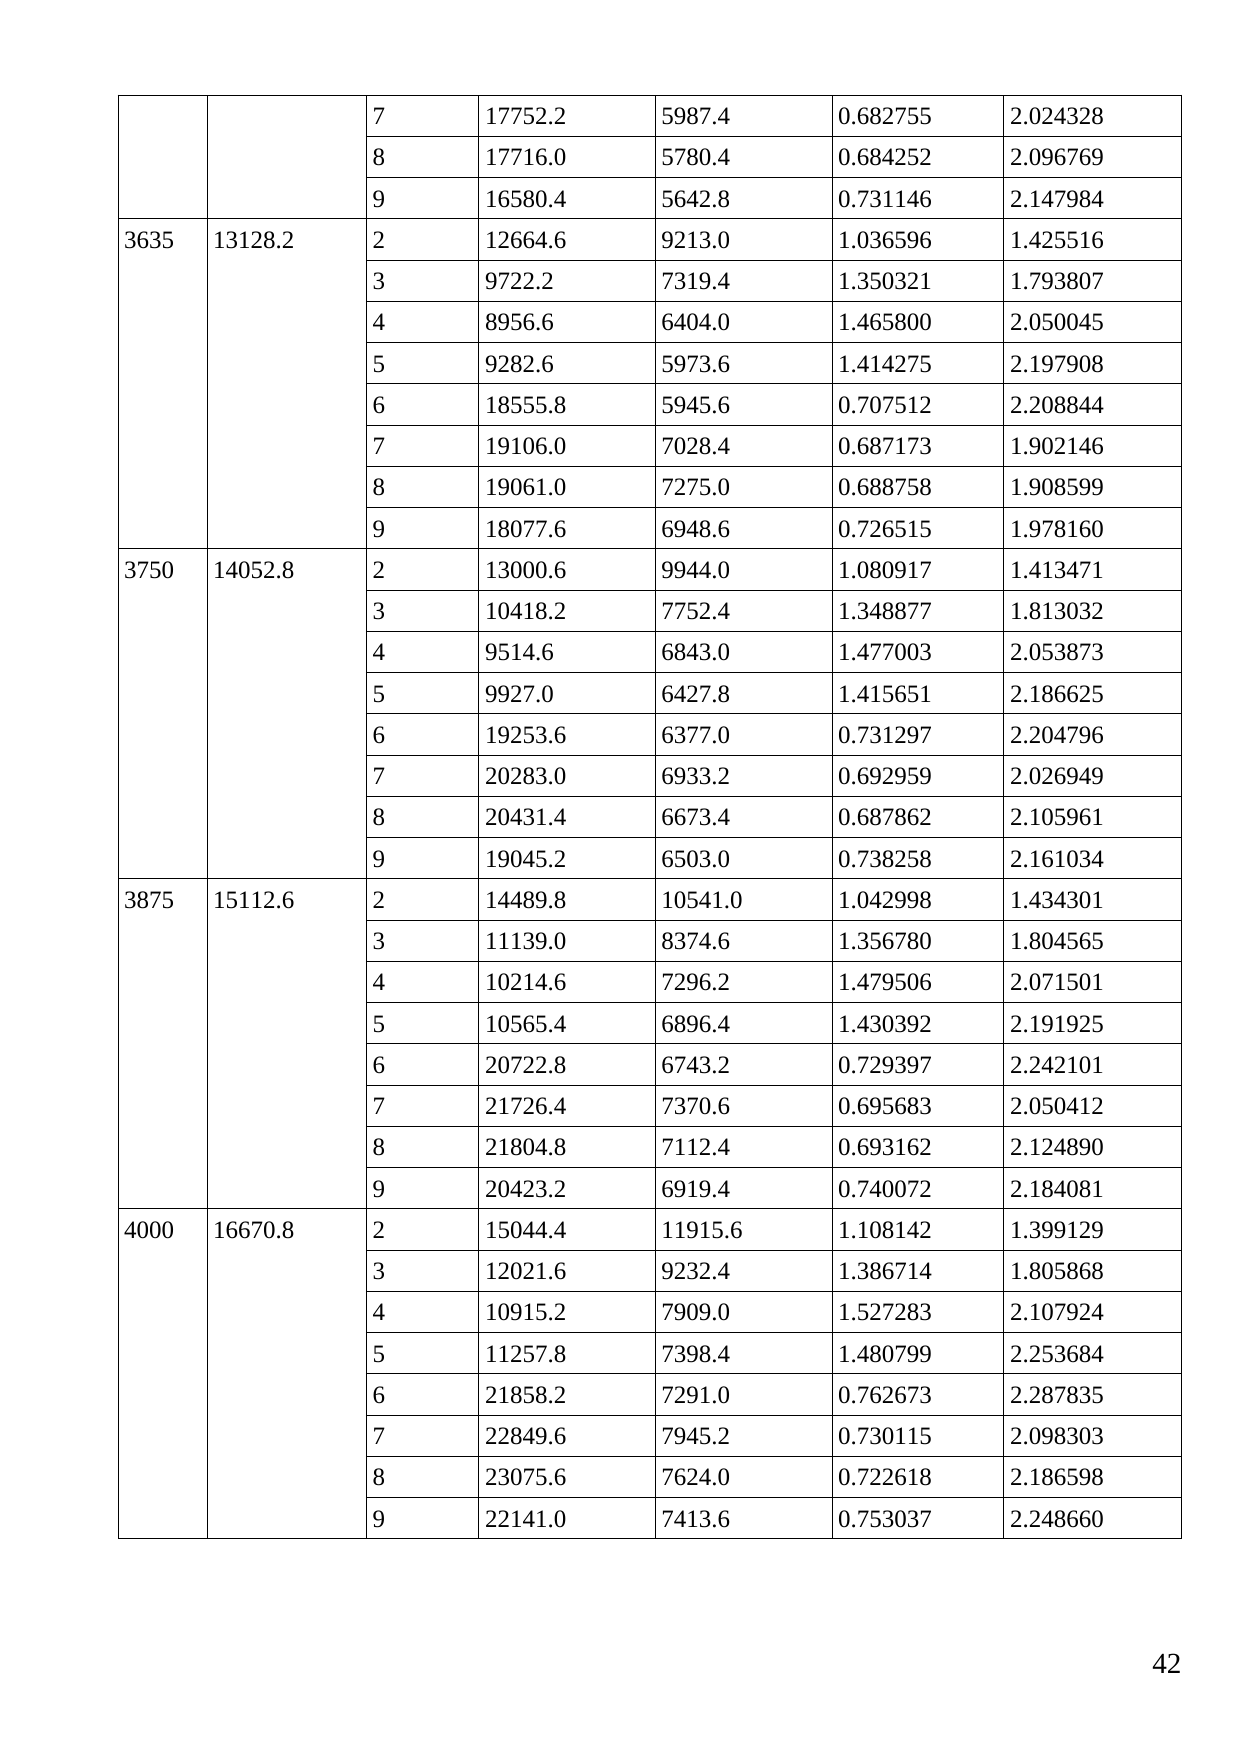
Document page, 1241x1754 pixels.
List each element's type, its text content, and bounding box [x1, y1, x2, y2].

table_cell 2.242101 [1004, 1044, 1181, 1084]
table_cell 0.762673 [833, 1374, 1003, 1414]
table_cell 5780.4 [656, 137, 832, 177]
table_cell 1.804565 [1004, 921, 1181, 961]
table_cell 7398.4 [656, 1333, 832, 1373]
table_cell 7296.2 [656, 962, 832, 1002]
table_cell 14489.8 [479, 879, 655, 919]
table_cell 1.348877 [833, 591, 1003, 631]
table_cell 13128.2 [208, 219, 366, 548]
table_cell 2.105961 [1004, 797, 1181, 837]
table_cell 4 [367, 632, 478, 672]
table_cell 7112.4 [656, 1127, 832, 1167]
table_cell 1.477003 [833, 632, 1003, 672]
table_cell 0.684252 [833, 137, 1003, 177]
table_cell 1.425516 [1004, 219, 1181, 259]
table_cell 1.430392 [833, 1003, 1003, 1043]
table_cell 2.191925 [1004, 1003, 1181, 1043]
table_cell 6843.0 [656, 632, 832, 672]
table_cell 7 [367, 426, 478, 466]
table_cell 2.024328 [1004, 96, 1181, 136]
table_cell 6 [367, 714, 478, 754]
table_cell 1.527283 [833, 1292, 1003, 1332]
table_cell 23075.6 [479, 1457, 655, 1497]
table_cell 16670.8 [208, 1209, 366, 1538]
table_cell 1.036596 [833, 219, 1003, 259]
table_cell 1.414275 [833, 343, 1003, 383]
table_cell 9 [367, 178, 478, 218]
table_cell 16580.4 [479, 178, 655, 218]
table_cell 8 [367, 137, 478, 177]
table_cell 7945.2 [656, 1416, 832, 1456]
table_cell 2.050412 [1004, 1086, 1181, 1126]
table_cell 15112.6 [208, 879, 366, 1208]
table_cell 0.722618 [833, 1457, 1003, 1497]
table_cell 8956.6 [479, 302, 655, 342]
table_cell 0.740072 [833, 1168, 1003, 1208]
table_cell 6896.4 [656, 1003, 832, 1043]
table_cell 8 [367, 797, 478, 837]
table_cell 14052.8 [208, 549, 366, 878]
table_cell 3 [367, 1251, 478, 1291]
table_cell 4000 [119, 1209, 207, 1538]
table_cell 1.480799 [833, 1333, 1003, 1373]
table_cell 4 [367, 1292, 478, 1332]
table_cell 2.096769 [1004, 137, 1181, 177]
table_cell 9 [367, 838, 478, 878]
table_cell 5973.6 [656, 343, 832, 383]
table_cell 20283.0 [479, 756, 655, 796]
table_cell 0.726515 [833, 508, 1003, 548]
table_cell 2 [367, 549, 478, 589]
table_cell 5 [367, 1003, 478, 1043]
table_cell 22849.6 [479, 1416, 655, 1456]
table_cell 18077.6 [479, 508, 655, 548]
table_cell 0.731146 [833, 178, 1003, 218]
table_cell 0.731297 [833, 714, 1003, 754]
table_cell 2.208844 [1004, 384, 1181, 424]
table_cell 7 [367, 1086, 478, 1126]
table_cell 7752.4 [656, 591, 832, 631]
table_cell 0.729397 [833, 1044, 1003, 1084]
table_cell 7370.6 [656, 1086, 832, 1126]
table_cell 6 [367, 1374, 478, 1414]
table_cell 10541.0 [656, 879, 832, 919]
table_cell 1.356780 [833, 921, 1003, 961]
table_cell 17752.2 [479, 96, 655, 136]
table_cell 2.161034 [1004, 838, 1181, 878]
table_cell 20431.4 [479, 797, 655, 837]
table_cell 1.080917 [833, 549, 1003, 589]
table_cell 9 [367, 508, 478, 548]
table_cell 11257.8 [479, 1333, 655, 1373]
table_cell 6404.0 [656, 302, 832, 342]
table_cell 0.687173 [833, 426, 1003, 466]
table_cell 21726.4 [479, 1086, 655, 1126]
table_cell 9722.2 [479, 261, 655, 301]
table_cell 1.434301 [1004, 879, 1181, 919]
table_cell 7624.0 [656, 1457, 832, 1497]
table_cell 4 [367, 962, 478, 1002]
table_cell 0.692959 [833, 756, 1003, 796]
table_cell 2.197908 [1004, 343, 1181, 383]
table_cell 1.479506 [833, 962, 1003, 1002]
table_cell 2.026949 [1004, 756, 1181, 796]
table_cell 1.350321 [833, 261, 1003, 301]
table_cell 2.184081 [1004, 1168, 1181, 1208]
table_cell 6919.4 [656, 1168, 832, 1208]
table_cell 2.287835 [1004, 1374, 1181, 1414]
table_cell 5 [367, 1333, 478, 1373]
table_cell 9282.6 [479, 343, 655, 383]
table_cell 2.107924 [1004, 1292, 1181, 1332]
table_cell 10418.2 [479, 591, 655, 631]
table_cell 5945.6 [656, 384, 832, 424]
table_cell 1.908599 [1004, 467, 1181, 507]
table_cell 21804.8 [479, 1127, 655, 1167]
table_cell 2.204796 [1004, 714, 1181, 754]
table_cell 7 [367, 96, 478, 136]
table_cell 1.978160 [1004, 508, 1181, 548]
table_cell 13000.6 [479, 549, 655, 589]
table_cell 1.793807 [1004, 261, 1181, 301]
table_cell 7275.0 [656, 467, 832, 507]
table_cell 20722.8 [479, 1044, 655, 1084]
table_cell 8 [367, 467, 478, 507]
table_cell 9514.6 [479, 632, 655, 672]
table_cell 7319.4 [656, 261, 832, 301]
table_cell 6377.0 [656, 714, 832, 754]
table_cell 2 [367, 219, 478, 259]
table_cell 6933.2 [656, 756, 832, 796]
table_cell 1.902146 [1004, 426, 1181, 466]
table_cell 5642.8 [656, 178, 832, 218]
table_cell 0.738258 [833, 838, 1003, 878]
table_cell 0.695683 [833, 1086, 1003, 1126]
table_cell 19106.0 [479, 426, 655, 466]
table_cell 6743.2 [656, 1044, 832, 1084]
table_cell 11139.0 [479, 921, 655, 961]
table_cell 19253.6 [479, 714, 655, 754]
table_cell 7413.6 [656, 1498, 832, 1538]
table_cell 2.050045 [1004, 302, 1181, 342]
table_cell 3875 [119, 879, 207, 1208]
table_cell 6503.0 [656, 838, 832, 878]
table_cell 2.248660 [1004, 1498, 1181, 1538]
table_cell 1.465800 [833, 302, 1003, 342]
table_cell 2.071501 [1004, 962, 1181, 1002]
table_cell 18555.8 [479, 384, 655, 424]
table_cell 0.693162 [833, 1127, 1003, 1167]
table_cell 5 [367, 673, 478, 713]
table_cell 19045.2 [479, 838, 655, 878]
table_cell 7 [367, 1416, 478, 1456]
table_cell 8374.6 [656, 921, 832, 961]
table_cell 1.386714 [833, 1251, 1003, 1291]
table_cell 9927.0 [479, 673, 655, 713]
table_cell 6948.6 [656, 508, 832, 548]
table_cell 12664.6 [479, 219, 655, 259]
table_cell 2.098303 [1004, 1416, 1181, 1456]
table_cell 9213.0 [656, 219, 832, 259]
table_cell 9232.4 [656, 1251, 832, 1291]
table_cell 6 [367, 384, 478, 424]
table_cell 1.413471 [1004, 549, 1181, 589]
table_cell 10915.2 [479, 1292, 655, 1332]
table_cell 5987.4 [656, 96, 832, 136]
table_cell 3 [367, 591, 478, 631]
table_cell 0.707512 [833, 384, 1003, 424]
table_cell 0.753037 [833, 1498, 1003, 1538]
table_cell 1.399129 [1004, 1209, 1181, 1249]
table_cell 21858.2 [479, 1374, 655, 1414]
table_cell 3750 [119, 549, 207, 878]
table_cell 22141.0 [479, 1498, 655, 1538]
table_cell 0.688758 [833, 467, 1003, 507]
table_cell 7028.4 [656, 426, 832, 466]
table_cell 12021.6 [479, 1251, 655, 1291]
table_cell 1.108142 [833, 1209, 1003, 1249]
table_cell 0.730115 [833, 1416, 1003, 1456]
table_cell 15044.4 [479, 1209, 655, 1249]
table_cell 11915.6 [656, 1209, 832, 1249]
table_cell 1.805868 [1004, 1251, 1181, 1291]
table_cell 10565.4 [479, 1003, 655, 1043]
table_cell 2 [367, 879, 478, 919]
table_cell 7 [367, 756, 478, 796]
table_cell 3 [367, 261, 478, 301]
table_cell 2.053873 [1004, 632, 1181, 672]
table_cell 0.682755 [833, 96, 1003, 136]
table_cell 20423.2 [479, 1168, 655, 1208]
table_cell 5 [367, 343, 478, 383]
table_cell 3635 [119, 219, 207, 548]
table_cell 7909.0 [656, 1292, 832, 1332]
table_cell 17716.0 [479, 137, 655, 177]
table_cell 3 [367, 921, 478, 961]
table_cell 2.124890 [1004, 1127, 1181, 1167]
table_cell 9944.0 [656, 549, 832, 589]
table_cell 9 [367, 1498, 478, 1538]
table_cell 1.415651 [833, 673, 1003, 713]
table_cell 7291.0 [656, 1374, 832, 1414]
table_cell 2.147984 [1004, 178, 1181, 218]
table_cell 1.042998 [833, 879, 1003, 919]
table_cell 2.186598 [1004, 1457, 1181, 1497]
table_cell 0.687862 [833, 797, 1003, 837]
table_cell 1.813032 [1004, 591, 1181, 631]
table_cell 2 [367, 1209, 478, 1249]
table_cell 6 [367, 1044, 478, 1084]
table_cell 6673.4 [656, 797, 832, 837]
table_cell 2.253684 [1004, 1333, 1181, 1373]
table_cell 6427.8 [656, 673, 832, 713]
table_cell 4 [367, 302, 478, 342]
table_cell 8 [367, 1457, 478, 1497]
table_cell 10214.6 [479, 962, 655, 1002]
table_cell 2.186625 [1004, 673, 1181, 713]
table_cell 19061.0 [479, 467, 655, 507]
table_cell 9 [367, 1168, 478, 1208]
table_cell 8 [367, 1127, 478, 1167]
